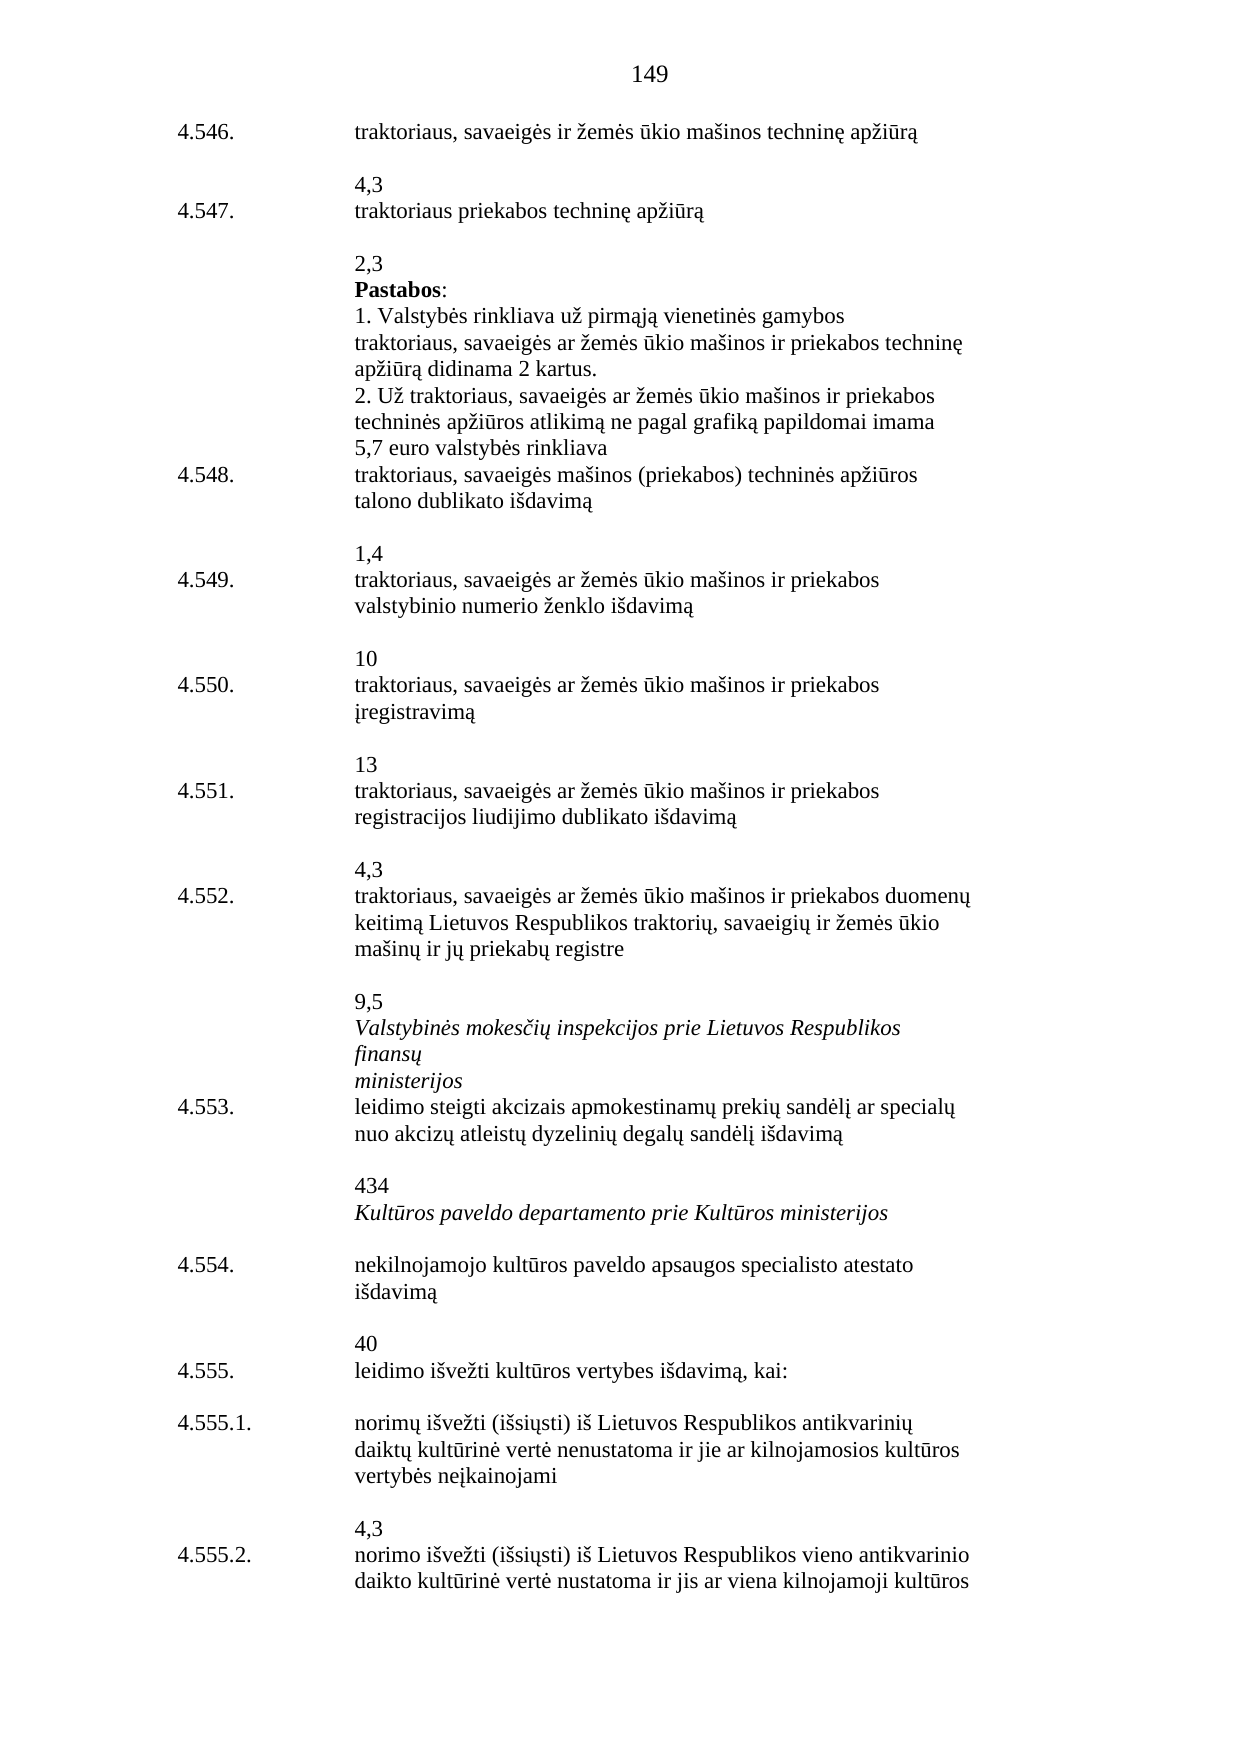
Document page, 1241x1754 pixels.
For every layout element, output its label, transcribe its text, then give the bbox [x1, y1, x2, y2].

text vertybės neįkainojami 4,3 [354, 1462, 974, 1541]
text nuo akcizų atleistų dyzelinių degalų sandėlį išdavimą 434 [354, 1119, 974, 1199]
text daikto kultūrinė vertė nustatoma ir jis ar viena kilnojamoji kultūros [354, 1568, 974, 1594]
text 4.555. leidimo išvežti kultūros vertybes išdavimą, kai: [177, 1357, 974, 1409]
text Pastabos: [354, 276, 974, 303]
text 1. Valstybės rinkliava už pirmąją vienetinės gamybos [354, 303, 974, 329]
text 4.548. traktoriaus, savaeigės mašinos (priekabos) techninės apžiūros [177, 461, 974, 487]
text keitimą Lietuvos Respublikos traktorių, savaeigių ir žemės ūkio [354, 909, 974, 935]
text 4.554. nekilnojamojo kultūros paveldo apsaugos specialisto atestato [177, 1251, 974, 1278]
text Kultūros paveldo departamento prie Kultūros ministerijos [354, 1199, 974, 1251]
text išdavimą 40 [354, 1278, 974, 1357]
text įregistravimą 13 [354, 698, 974, 777]
text registracijos liudijimo dublikato išdavimą 4,3 [354, 803, 974, 882]
text 4.550. traktoriaus, savaeigės ar žemės ūkio mašinos ir priekabos [177, 672, 974, 698]
text 4.551. traktoriaus, savaeigės ar žemės ūkio mašinos ir priekabos [177, 777, 974, 803]
text talono dublikato išdavimą 1,4 [354, 487, 974, 566]
text 4.555.1. norimų išvežti (išsiųsti) iš Lietuvos Respublikos antikvarinių [177, 1409, 974, 1436]
text Valstybinės mokesčių inspekcijos prie Lietuvos Respublikos finansų ministerijos [354, 1014, 974, 1093]
text daiktų kultūrinė vertė nenustatoma ir jie ar kilnojamosios kultūros [354, 1436, 974, 1462]
text 4.547. traktoriaus priekabos techninę apžiūrą 2,3 [177, 197, 974, 276]
text 4.549. traktoriaus, savaeigės ar žemės ūkio mašinos ir priekabos [177, 566, 974, 592]
text 4.552. traktoriaus, savaeigės ar žemės ūkio mašinos ir priekabos duomenų [177, 882, 974, 909]
text techninės apžiūros atlikimą ne pagal grafiką papildomai imama [354, 408, 974, 434]
text 4.555.2. norimo išvežti (išsiųsti) iš Lietuvos Respublikos vieno antikvarinio [177, 1541, 974, 1568]
text apžiūrą didinama 2 kartus. [354, 355, 974, 382]
text valstybinio numerio ženklo išdavimą 10 [354, 592, 974, 672]
text mašinų ir jų priekabų registre 9,5 [354, 935, 974, 1014]
text 2. Už traktoriaus, savaeigės ar žemės ūkio mašinos ir priekabos [354, 382, 974, 408]
text 4.553. leidimo steigti akcizais apmokestinamų prekių sandėlį ar specialų [177, 1093, 974, 1119]
text 5,7 euro valstybės rinkliava [354, 434, 974, 461]
text 4.546. traktoriaus, savaeigės ir žemės ūkio mašinos techninę apžiūrą 4,3 [177, 118, 974, 197]
text traktoriaus, savaeigės ar žemės ūkio mašinos ir priekabos techninę [354, 329, 974, 355]
